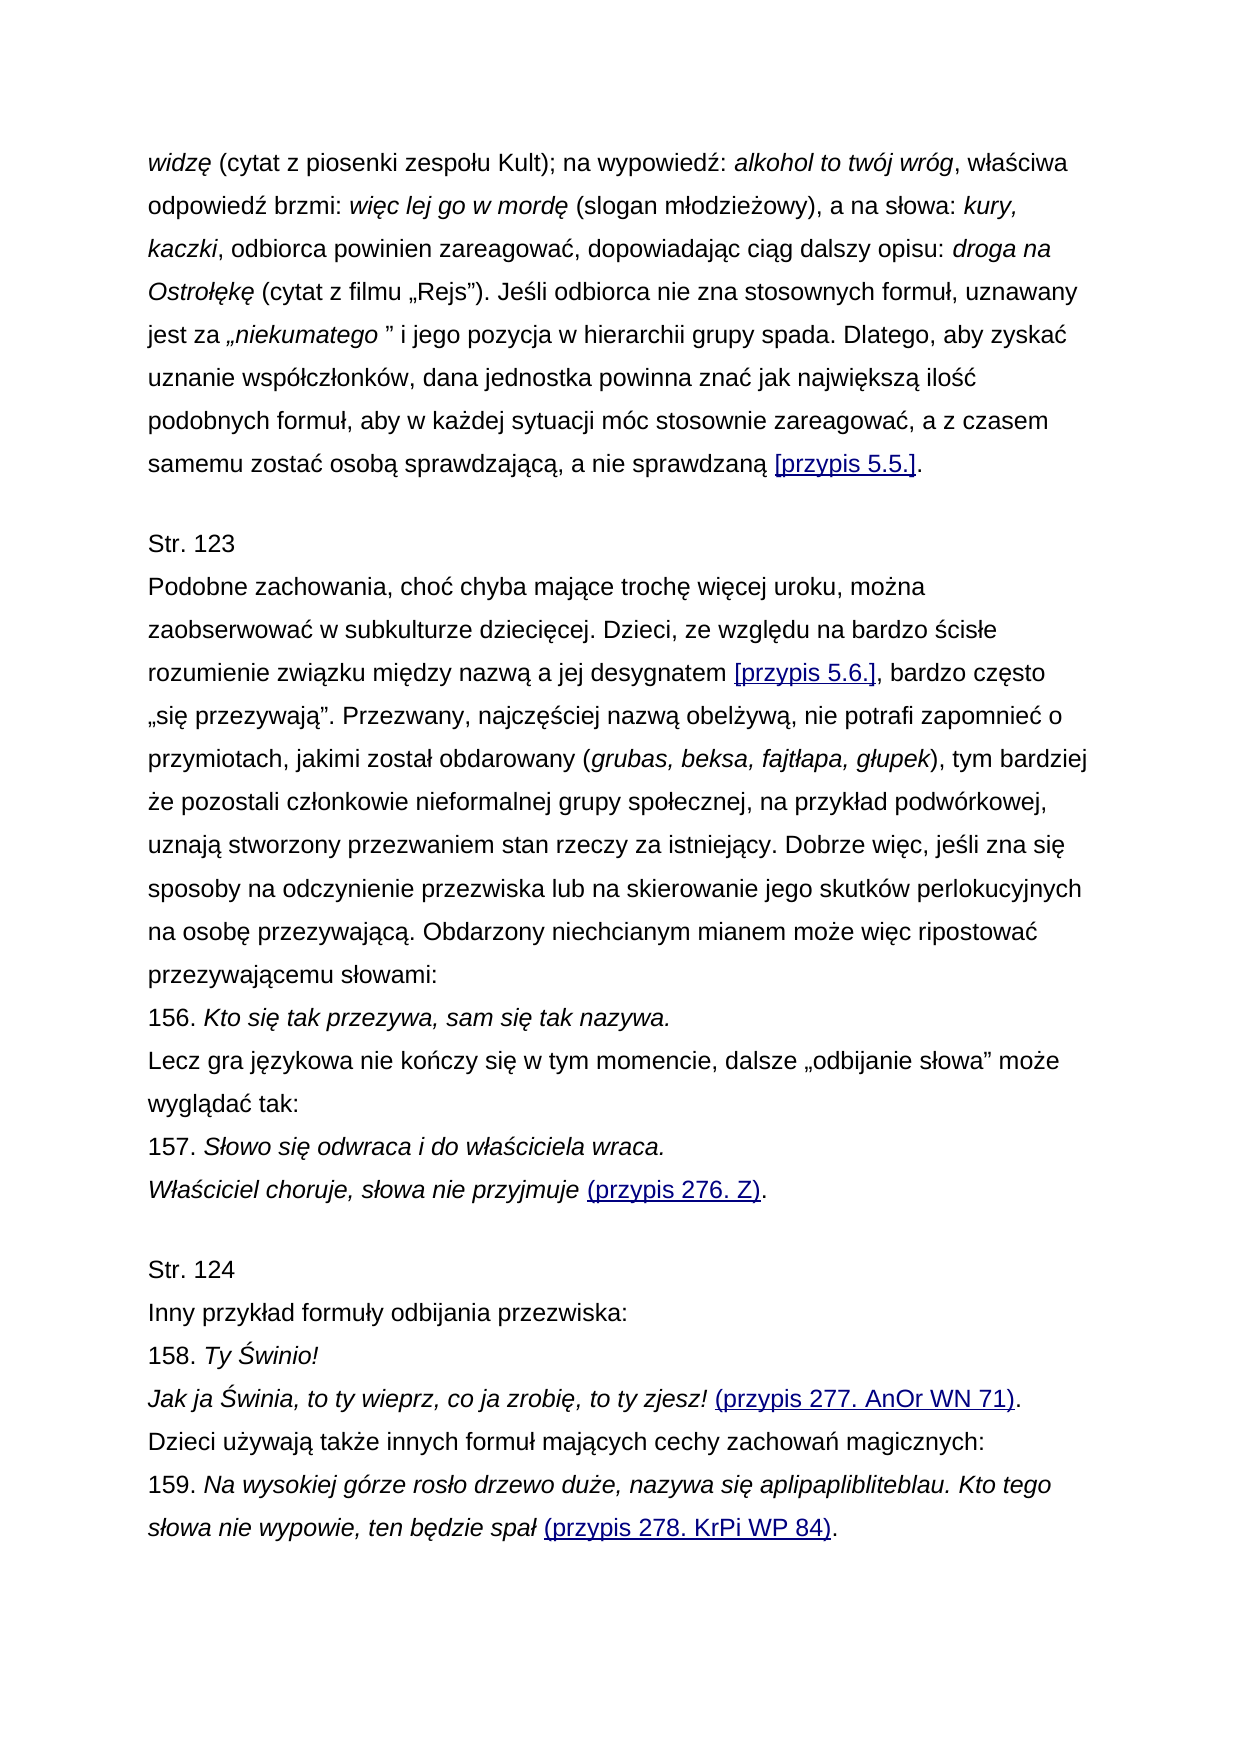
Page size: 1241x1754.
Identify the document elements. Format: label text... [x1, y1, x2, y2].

text Str. 124 [148, 1255, 1093, 1283]
text 156. Kto się tak przezywa, sam się tak nazywa. [148, 1003, 1093, 1032]
text Inny przykład formuły odbijania przezwiska: [148, 1298, 1093, 1327]
text Jak ja Świnia, to ty wieprz, co ja zrobię, to ty zjesz! (przypis 277. AnOr WN 71). [148, 1384, 1093, 1413]
text Dzieci używają także innych formuł mających cechy zachowań magicznych: [148, 1427, 1093, 1456]
text 159. Na wysokiej górze rosło drzewo duże, nazywa się aplipaplibliteblau. Kto tego słowa nie wypowie, ten będzie spał (przypis 278. KrPi WP 84). [148, 1470, 1093, 1542]
text Podobne zachowania, choć chyba mające trochę więcej uroku, można zaobserwować w subkulturze dziecięcej. Dzieci, ze względu na bardzo ścisłe rozumienie związku między nazwą a jej desygnatem [przypis 5.6.], bardzo często „się przezywają”. Przezwany, najczęściej nazwą obelżywą, nie potrafi zapomnieć o przymiotach, jakimi został obdarowany (grubas, beksa, fajtłapa, głupek), tym bardziej że pozostali członkowie nieformalnej grupy społecznej, na przykład podwórkowej, uznają stworzony przezwaniem stan rzeczy za istniejący. Dobrze więc, jeśli zna się sposoby na odczynienie przezwiska lub na skierowanie jego skutków perlokucyjnych na osobę przezywającą. Obdarzony niechcianym mianem może więc ripostować przezywającemu słowami: [148, 572, 1093, 989]
text 157. Słowo się odwraca i do właściciela wraca. [148, 1132, 1093, 1161]
text widzę (cytat z piosenki zespołu Kult); na wypowiedź: alkohol to twój wróg, właściwa odpowiedź brzmi: więc lej go w mordę (slogan młodzieżowy), a na słowa: kury, kaczki, odbiorca powinien zareagować, dopowiadając ciąg dalszy opisu: droga na Ostrołękę (cytat z filmu „Rejs”). Jeśli odbiorca nie zna stosownych formuł, uznawany jest za „niekumatego ” i jego pozycja w hierarchii grupy spada. Dlatego, aby zyskać uznanie współczłonków, dana jednostka powinna znać jak największą ilość podobnych formuł, aby w każdej sytuacji móc stosownie zareagować, a z czasem samemu zostać osobą sprawdzającą, a nie sprawdzaną [przypis 5.5.]. [148, 148, 1093, 478]
text Lecz gra językowa nie kończy się w tym momencie, dalsze „odbijanie słowa” może wyglądać tak: [148, 1046, 1093, 1118]
text Str. 123 [148, 529, 1093, 557]
text Właściciel choruje, słowa nie przyjmuje (przypis 276. Z). [148, 1176, 1093, 1204]
text 158. Ty Świnio! [148, 1341, 1093, 1370]
